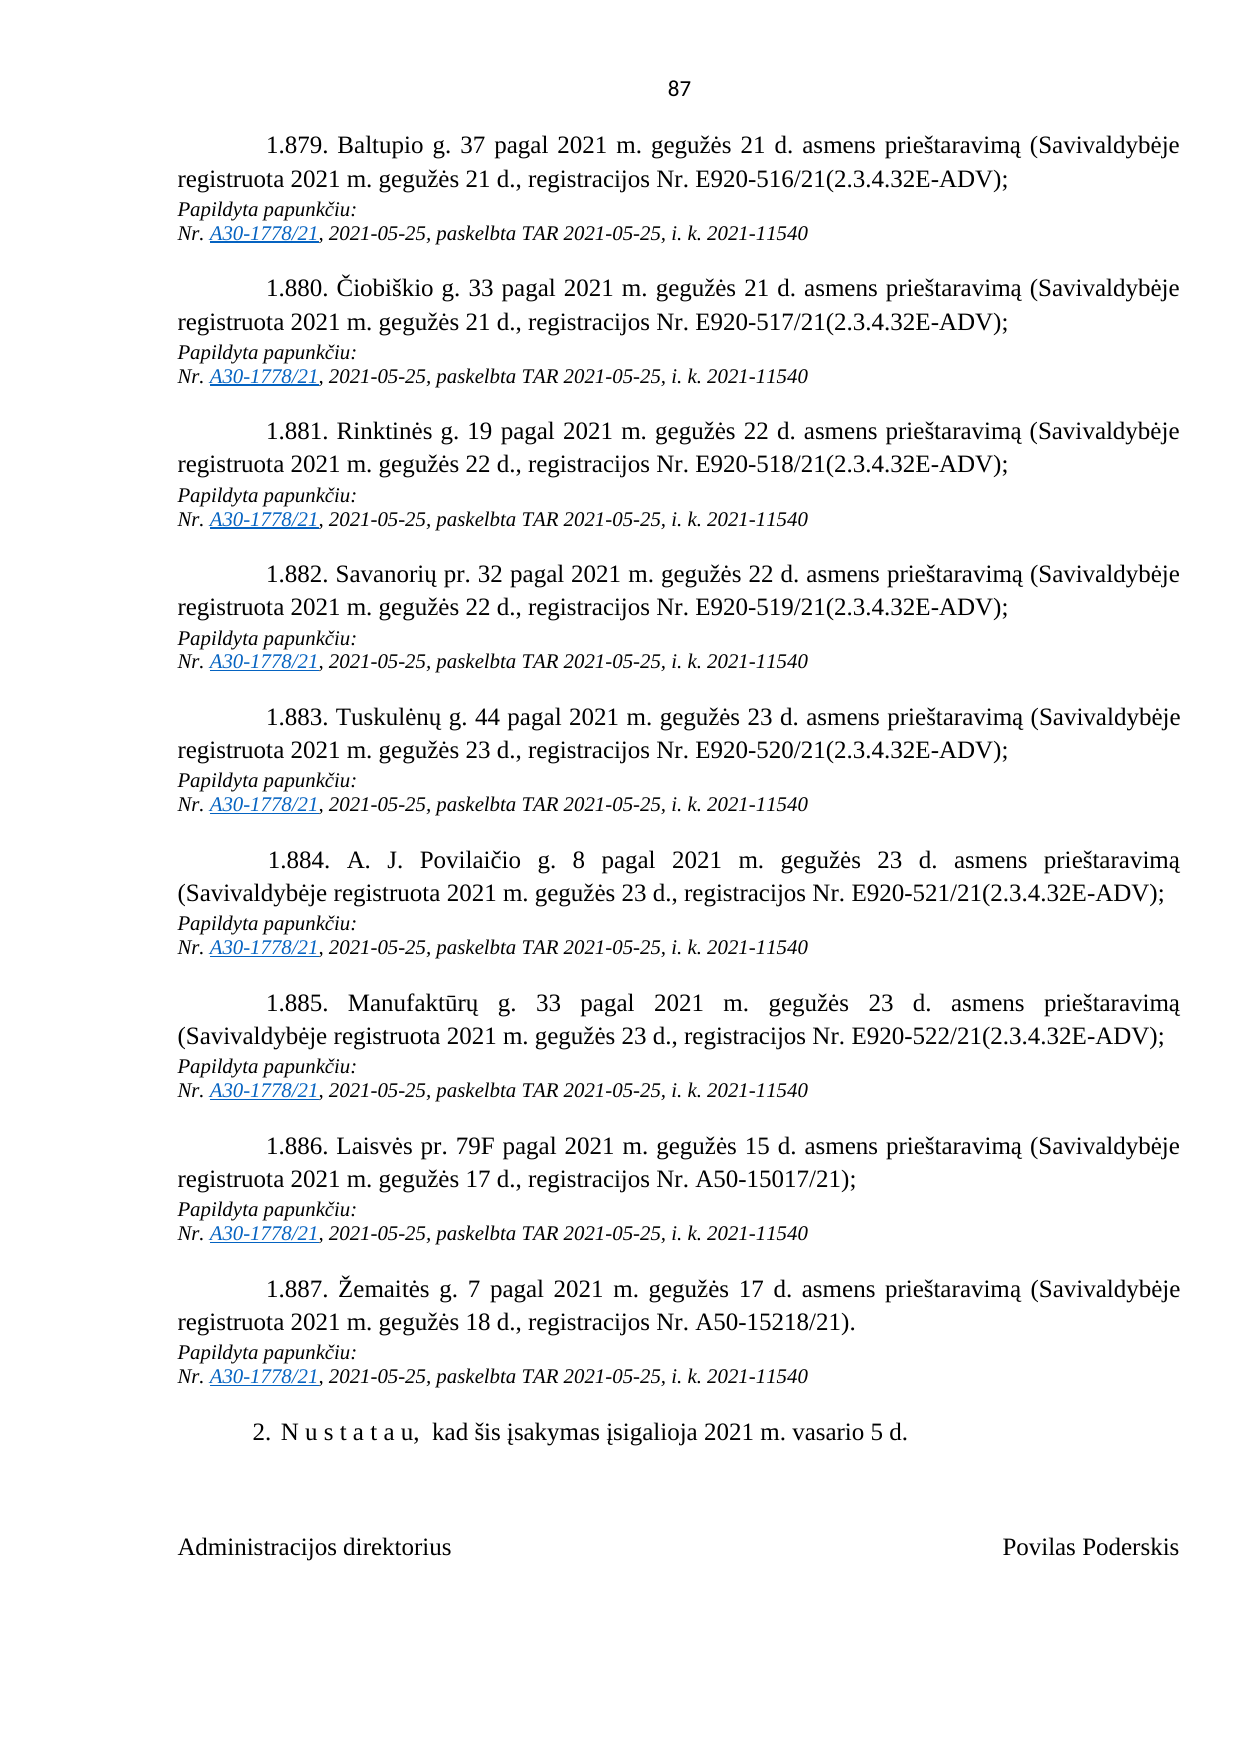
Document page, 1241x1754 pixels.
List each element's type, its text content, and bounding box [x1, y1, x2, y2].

text Papildyta papunkčiu: [177, 1340, 1181, 1364]
text 1.879. Baltupio g. 37 pagal 2021 m. gegužės 21 d. asmens prieštaravimą (Savivaldybėje registruota 2021 m. gegužės 21 d., registracijos Nr. E920-516/21(2.3.4.32E-ADV); [177, 131, 1181, 192]
text Nr. A30-1778/21, 2021-05-25, paskelbta TAR 2021-05-25, i. k. 2021-11540 [177, 1078, 1181, 1102]
text 1.887. Žemaitės g. 7 pagal 2021 m. gegužės 17 d. asmens prieštaravimą (Savivaldybėje registruota 2021 m. gegužės 18 d., registracijos Nr. A50-15218/21). [177, 1274, 1181, 1336]
text Papildyta papunkčiu: [177, 339, 1181, 364]
text Nr. A30-1778/21, 2021-05-25, paskelbta TAR 2021-05-25, i. k. 2021-11540 [177, 792, 1181, 816]
text Papildyta papunkčiu: [177, 197, 1181, 221]
text 1.880. Čiobiškio g. 33 pagal 2021 m. gegužės 21 d. asmens prieštaravimą (Savivaldybėje registruota 2021 m. gegužės 21 d., registracijos Nr. E920-517/21(2.3.4.32E-ADV); [177, 273, 1181, 335]
text 1.881. Rinktinės g. 19 pagal 2021 m. gegužės 22 d. asmens prieštaravimą (Savivaldybėje registruota 2021 m. gegužės 22 d., registracijos Nr. E920-518/21(2.3.4.32E-ADV); [177, 416, 1181, 478]
text Nr. A30-1778/21, 2021-05-25, paskelbta TAR 2021-05-25, i. k. 2021-11540 [177, 364, 1181, 388]
text 1.882. Savanorių pr. 32 pagal 2021 m. gegužės 22 d. asmens prieštaravimą (Savivaldybėje registruota 2021 m. gegužės 22 d., registracijos Nr. E920-519/21(2.3.4.32E-ADV); [177, 559, 1181, 621]
text Papildyta papunkčiu: [177, 911, 1181, 935]
text 1.886. Laisvės pr. 79F pagal 2021 m. gegužės 15 d. asmens prieštaravimą (Savivaldybėje registruota 2021 m. gegužės 17 d., registracijos Nr. A50-15017/21); [177, 1131, 1181, 1193]
text Nr. A30-1778/21, 2021-05-25, paskelbta TAR 2021-05-25, i. k. 2021-11540 [177, 649, 1181, 673]
text Nr. A30-1778/21, 2021-05-25, paskelbta TAR 2021-05-25, i. k. 2021-11540 [177, 935, 1181, 959]
text Nr. A30-1778/21, 2021-05-25, paskelbta TAR 2021-05-25, i. k. 2021-11540 [177, 221, 1181, 245]
text 1.883. Tuskulėnų g. 44 pagal 2021 m. gegužės 23 d. asmens prieštaravimą (Savivaldybėje registruota 2021 m. gegužės 23 d., registracijos Nr. E920-520/21(2.3.4.32E-ADV); [177, 702, 1181, 764]
text Papildyta papunkčiu: [177, 625, 1181, 649]
text Administracijos direktorius Povilas Poderskis [177, 1532, 1181, 1561]
text Papildyta papunkčiu: [177, 482, 1181, 507]
text Papildyta papunkčiu: [177, 768, 1181, 792]
text 1.884. A. J. Povilaičio g. 8 pagal 2021 m. gegužės 23 d. asmens prieštaravimą (Savivaldybėje registruota 2021 m. gegužės 23 d., registracijos Nr. E920-521/21(2.3.4.32E-ADV); [177, 845, 1181, 907]
text Nr. A30-1778/21, 2021-05-25, paskelbta TAR 2021-05-25, i. k. 2021-11540 [177, 507, 1181, 531]
text Papildyta papunkčiu: [177, 1197, 1181, 1221]
text 2. N u s t a t a u, kad šis įsakymas įsigalioja 2021 m. vasario 5 d. [177, 1417, 1181, 1446]
text Nr. A30-1778/21, 2021-05-25, paskelbta TAR 2021-05-25, i. k. 2021-11540 [177, 1364, 1181, 1388]
text 1.885. Manufaktūrų g. 33 pagal 2021 m. gegužės 23 d. asmens prieštaravimą (Savivaldybėje registruota 2021 m. gegužės 23 d., registracijos Nr. E920-522/21(2.3.4.32E-ADV); [177, 988, 1181, 1050]
text Nr. A30-1778/21, 2021-05-25, paskelbta TAR 2021-05-25, i. k. 2021-11540 [177, 1221, 1181, 1245]
text Papildyta papunkčiu: [177, 1054, 1181, 1078]
